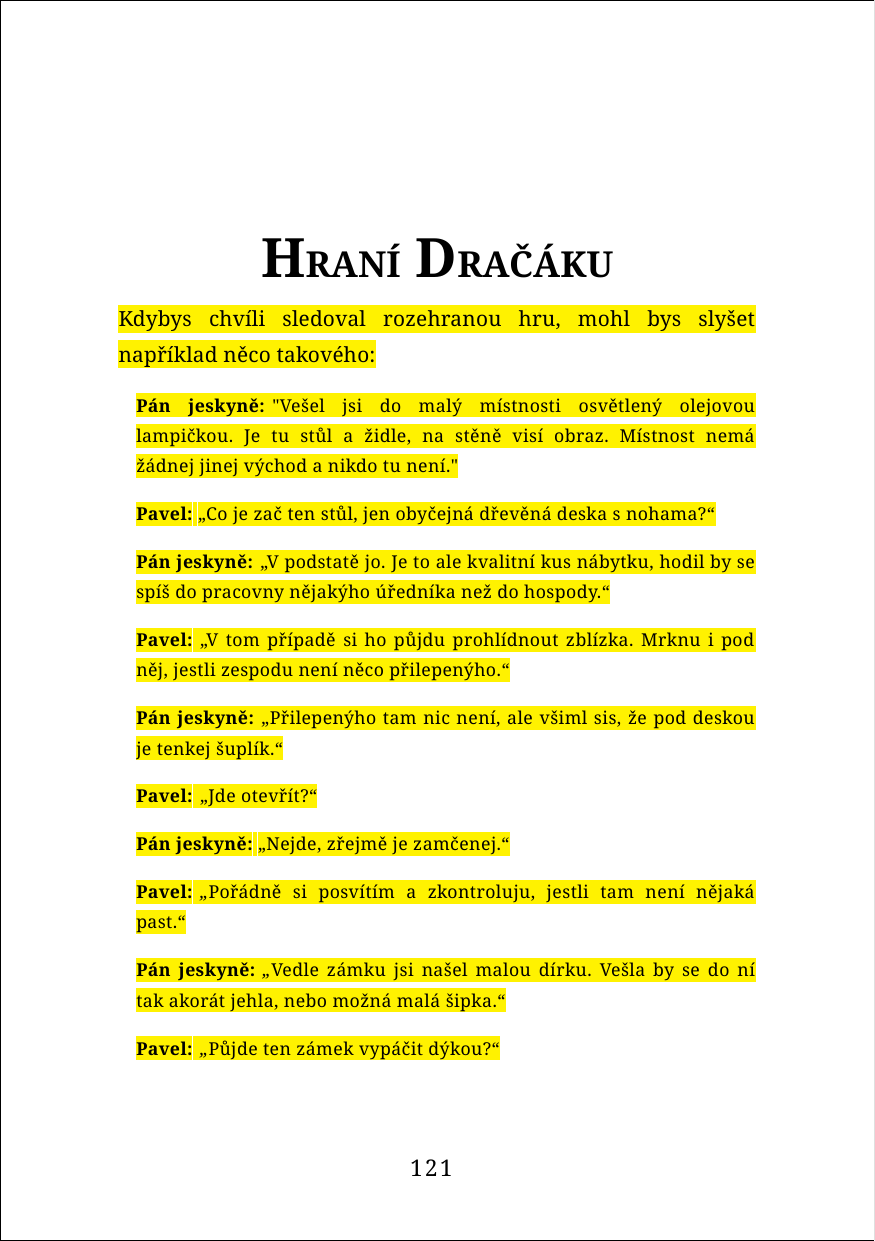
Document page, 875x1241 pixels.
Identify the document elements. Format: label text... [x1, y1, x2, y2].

text Pavel: „Co je zač ten stůl, jen obyčejná dřevěná deska s nohama?“ [136, 502, 756, 526]
text Pán jeskyně: „Vedle zámku jsi našel malou dírku. Vešla by se do ní tak akorát jehla, nebo možná malá šipka.“ [136, 958, 756, 1012]
subtitle Hraní Dračáku [118, 219, 756, 293]
text Pán jeskyně: "Vešel jsi do malý místnosti osvětlený olejovou lampičkou. Je tu stůl a židle, na stěně visí obraz. Místnost nemá žádnej jinej východ a nikdo tu není." [136, 393, 756, 478]
text Pavel: „V tom případě si ho půjdu prohlídnout zblízka. Mrknu i pod něj, jestli zespodu není něco přilepenýho.“ [136, 628, 756, 682]
text Pán jeskyně: „Nejde, zřejmě je zamčenej.“ [136, 832, 756, 856]
text Pán jeskyně: „Přilepenýho tam nic není, ale všiml sis, že pod deskou je tenkej šuplík.“ [136, 706, 756, 760]
text Pavel: „Pořádně si posvítím a zkontroluju, jestli tam není nějaká past.“ [136, 880, 756, 934]
text Pavel: „Půjde ten zámek vypáčit dýkou?“ [136, 1036, 756, 1060]
text Kdybys chvíli sledoval rozehranou hru, mohl bys slyšet například něco takového: [118, 304, 756, 368]
text Pavel: „Jde otevřít?“ [136, 784, 756, 808]
text Pán jeskyně: „V podstatě jo. Je to ale kvalitní kus nábytku, hodil by se spíš do pracovny nějakýho úředníka než do hospody.“ [136, 549, 756, 604]
